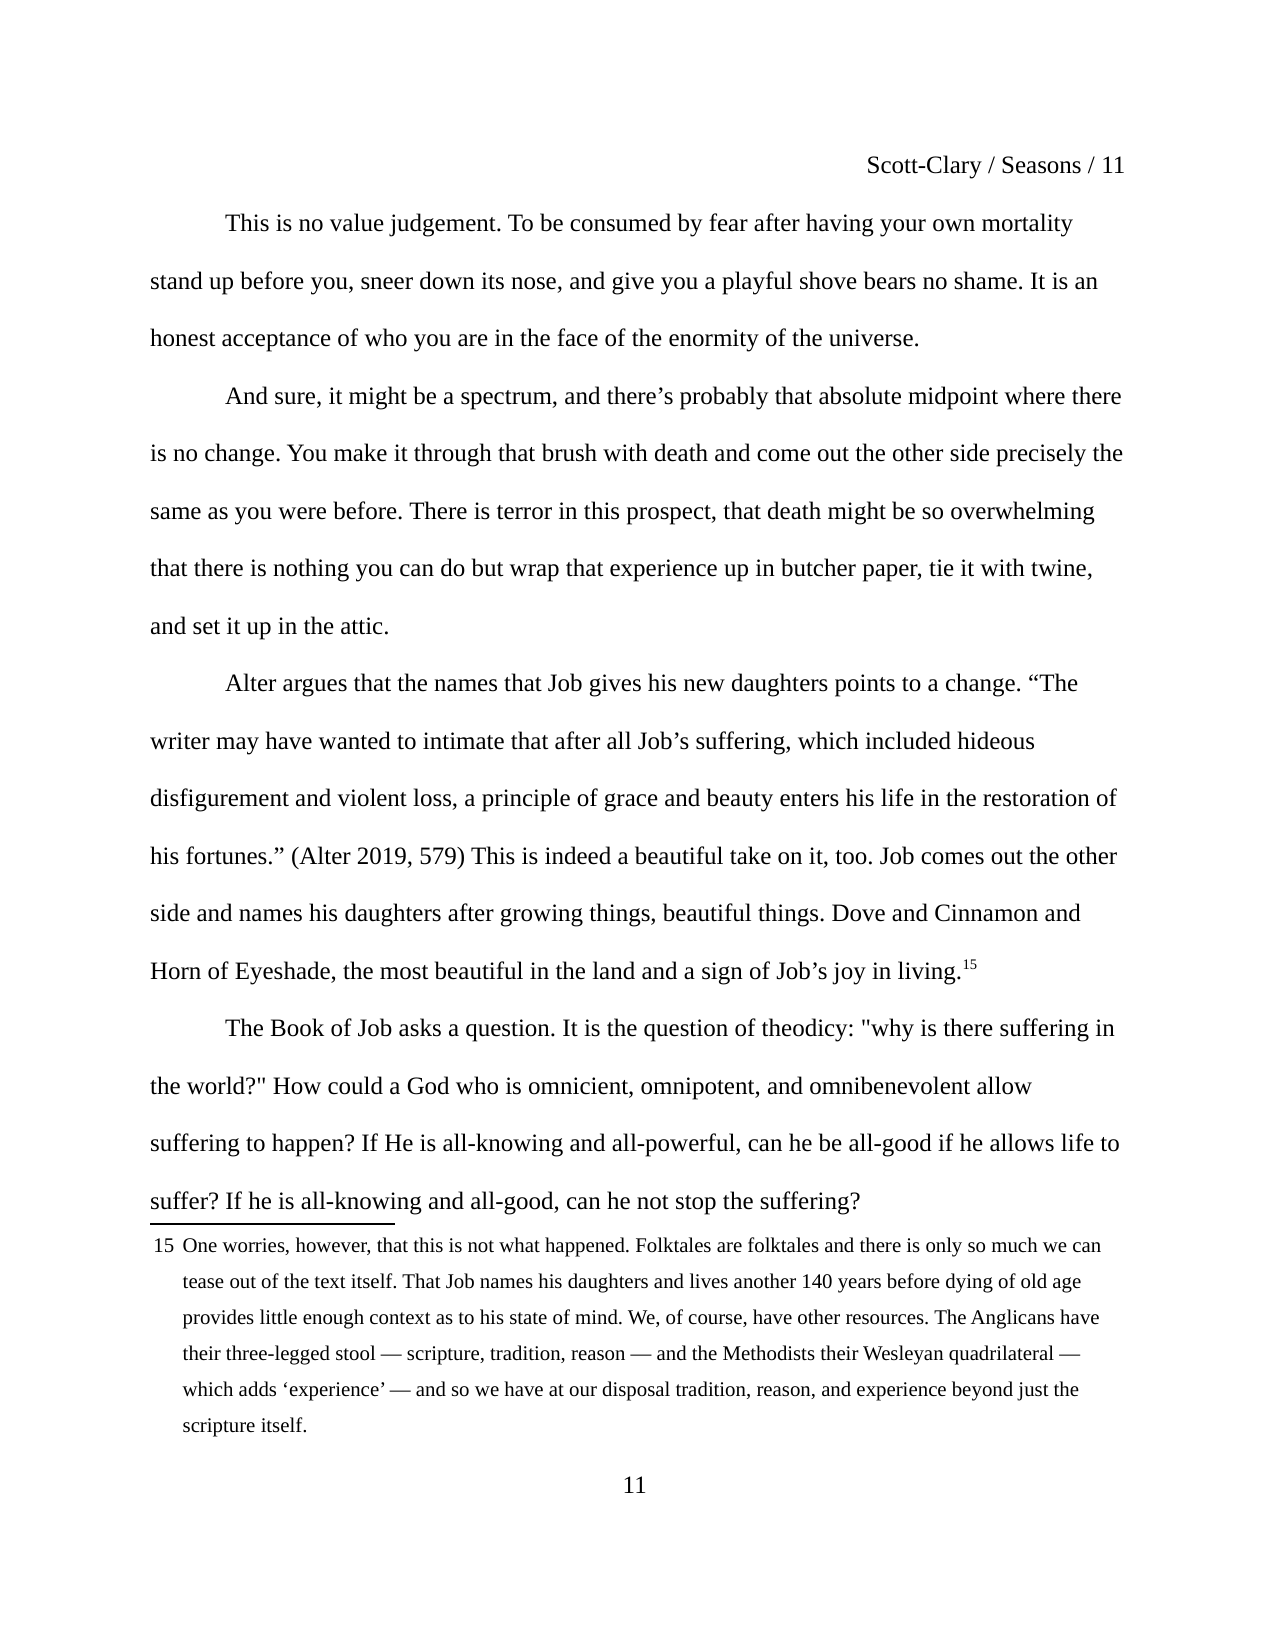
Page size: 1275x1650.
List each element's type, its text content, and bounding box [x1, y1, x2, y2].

text And sure, it might be a spectrum, and there’s probably that absolute midpoint where there is no change. You make it through that brush with death and come out the other side precisely the same as you were before. There is terror in this prospect, that death might be so overwhelming that there is nothing you can do but wrap that experience up in butcher paper, tie it with twine, and set it up in the attic. [150, 381, 1125, 639]
text One worries, however, that this is not what happened. Folktales are folktales and there is only so much we can tease out of the text itself. That Job names his daughters and lives another 140 years before dying of old age provides little enough context as to his state of mind. We, of course, have other resources. The Anglicans have their three-legged stool — scripture, tradition, reason — and the Methodists their Wesleyan quadrilateral — which adds ‘experience’ — and so we have at our disposal tradition, reason, and experience beyond just the scripture itself. [150, 1230, 1125, 1440]
text Alter argues that the names that Job gives his new daughters points to a change. “The writer may have wanted to intimate that after all Job’s suffering, which included hideous disfigurement and violent loss, a principle of grace and beauty enters his life in the restoration of his fortunes.” (Alter 2019, 579) This is indeed a beautiful take on it, too. Job comes out the other side and names his daughters after growing things, beautiful things. Dove and Cinnamon and Horn of Eyeshade, the most beautiful in the land and a sign of Job’s joy in living. [150, 668, 1125, 984]
text The Book of Job asks a question. It is the question of theodicy: "why is there suffering in the world?" How could a God who is omnicient, omnipotent, and omnibenevolent allow suffering to happen? If He is all-knowing and all-powerful, can he be all-good if he allows life to suffer? If he is all-knowing and all-good, can he not stop the suffering? [150, 1013, 1125, 1214]
text This is no value judgement. To be consumed by fear after having your own mortality stand up before you, sneer down its nose, and give you a playful shove bears no shame. It is an honest acceptance of who you are in the face of the enormity of the universe. [150, 208, 1125, 352]
